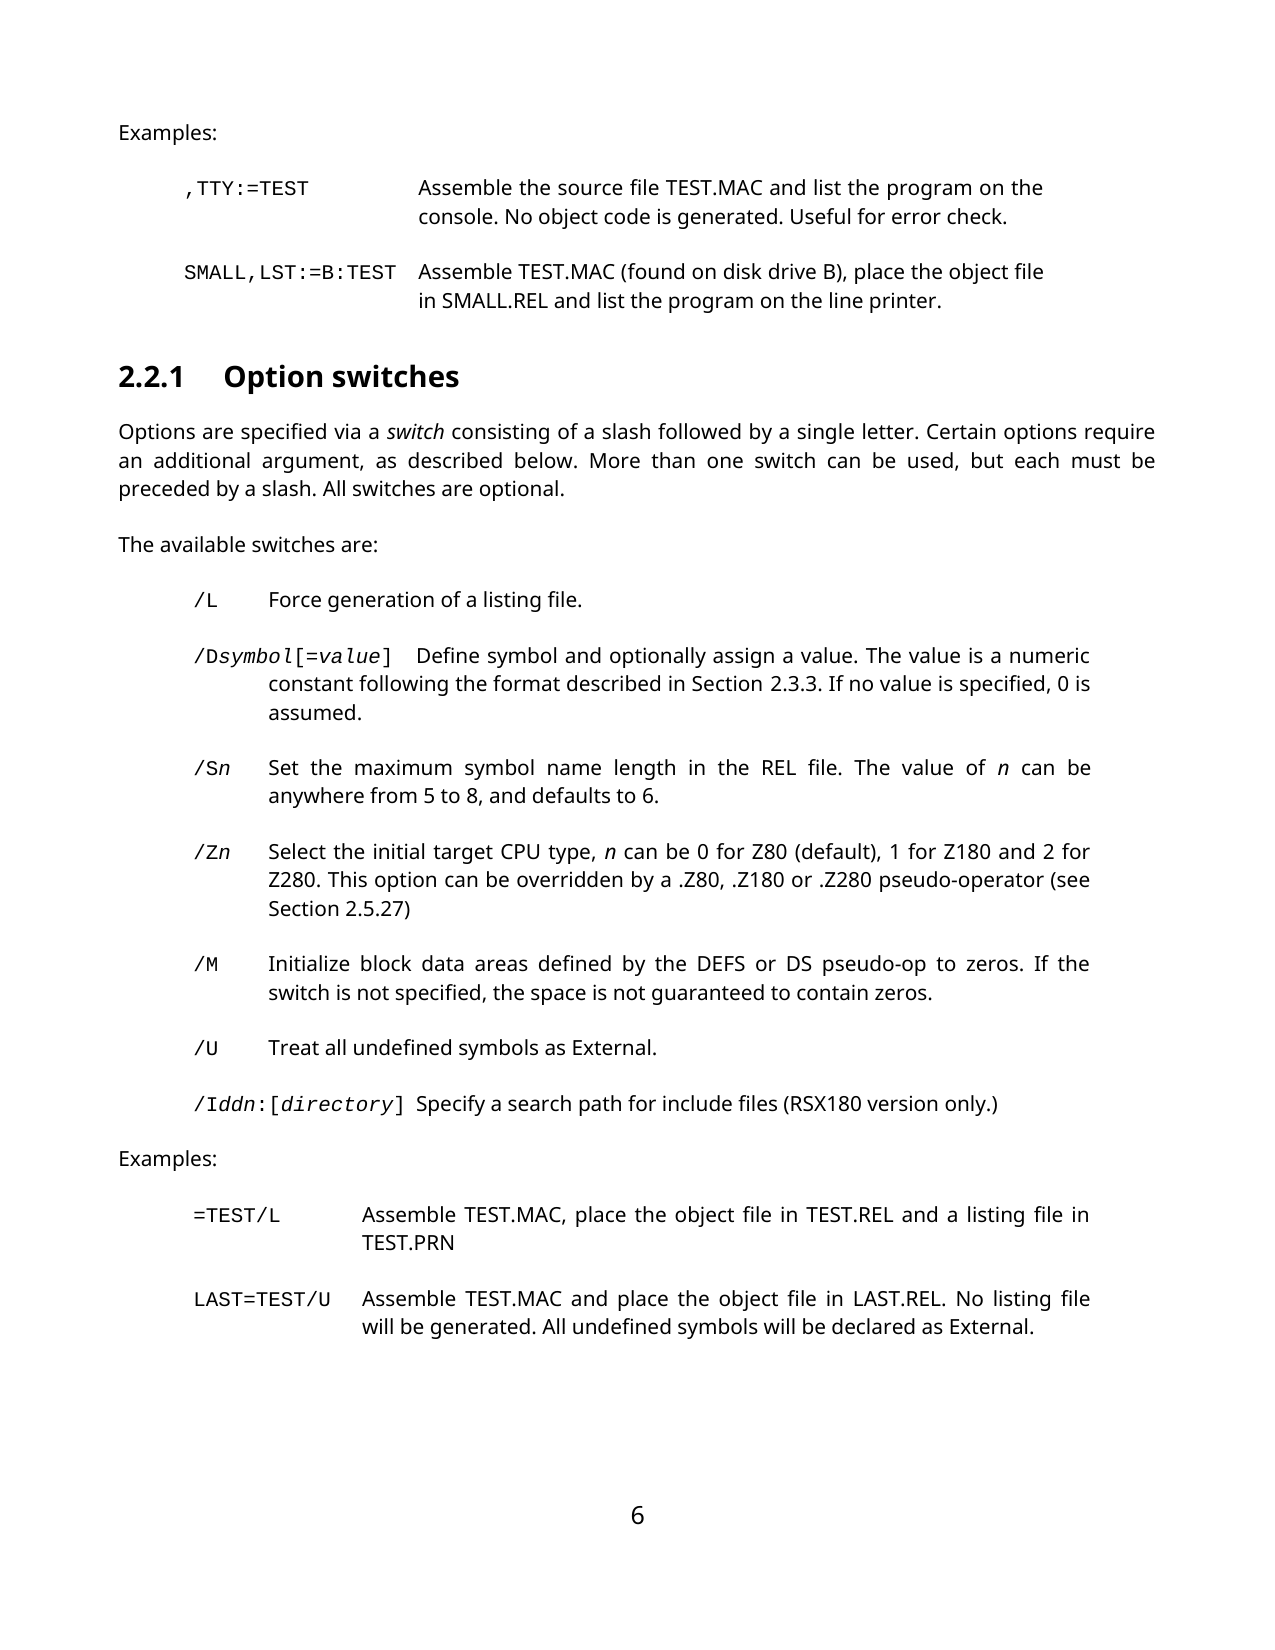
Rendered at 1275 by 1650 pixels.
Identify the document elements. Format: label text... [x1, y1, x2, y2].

text /M Initialize block data areas defined by the DEFS or DS pseudo-op to zeros. If the switch is not specified, the space is not guaranteed to contain zeros. [193, 949, 1091, 1006]
text /Sn Set the maximum symbol name length in the REL file. The value of n can be anywhere from 5 to 8, and defaults to 6. [193, 753, 1091, 810]
text Options are specified via a switch consisting of a slash followed by a single letter. Certain options require an additional argument, as described below. More than one switch can be used, but each must be preceded by a slash. All switches are optional. [118, 417, 1157, 503]
text =TEST/L Assemble TEST.MAC, place the object file in TEST.REL and a listing file in TEST.PRN [193, 1200, 1091, 1257]
text LAST=TEST/U Assemble TEST.MAC and place the object file in LAST.REL. No listing file will be generated. All undefined symbols will be declared as External. [193, 1284, 1091, 1341]
text /Zn Select the initial target CPU type, n can be 0 for Z80 (default), 1 for Z180 and 2 for Z280. This option can be overridden by a .Z80, .Z180 or .Z280 pseudo-operator (see Section 2.5.27) [193, 837, 1091, 922]
text /Iddn:[directory] Specify a search path for include files (RSX180 version only.) [193, 1089, 1091, 1117]
text ,TTY:=TEST Assemble the source file TEST.MAC and list the program on the console. No object code is generated. Useful for error check. [184, 173, 1044, 231]
text Examples: [118, 118, 1157, 147]
text /Dsymbol[=value] Define symbol and optionally assign a value. The value is a numeric constant following the format described in Section 2.3.3. If no value is specified, 0 is assumed. [193, 641, 1091, 726]
text Examples: [118, 1144, 1091, 1173]
text SMALL,LST:=B:TEST Assemble TEST.MAC (found on disk drive B), place the object file in SMALL.REL and list the program on the line printer. [184, 257, 1044, 314]
subtitle Option switches [118, 356, 1157, 396]
text /L Force generation of a listing file. [193, 585, 1091, 614]
text /U Treat all undefined symbols as External. [193, 1033, 1091, 1062]
text The available switches are: [118, 530, 1157, 558]
